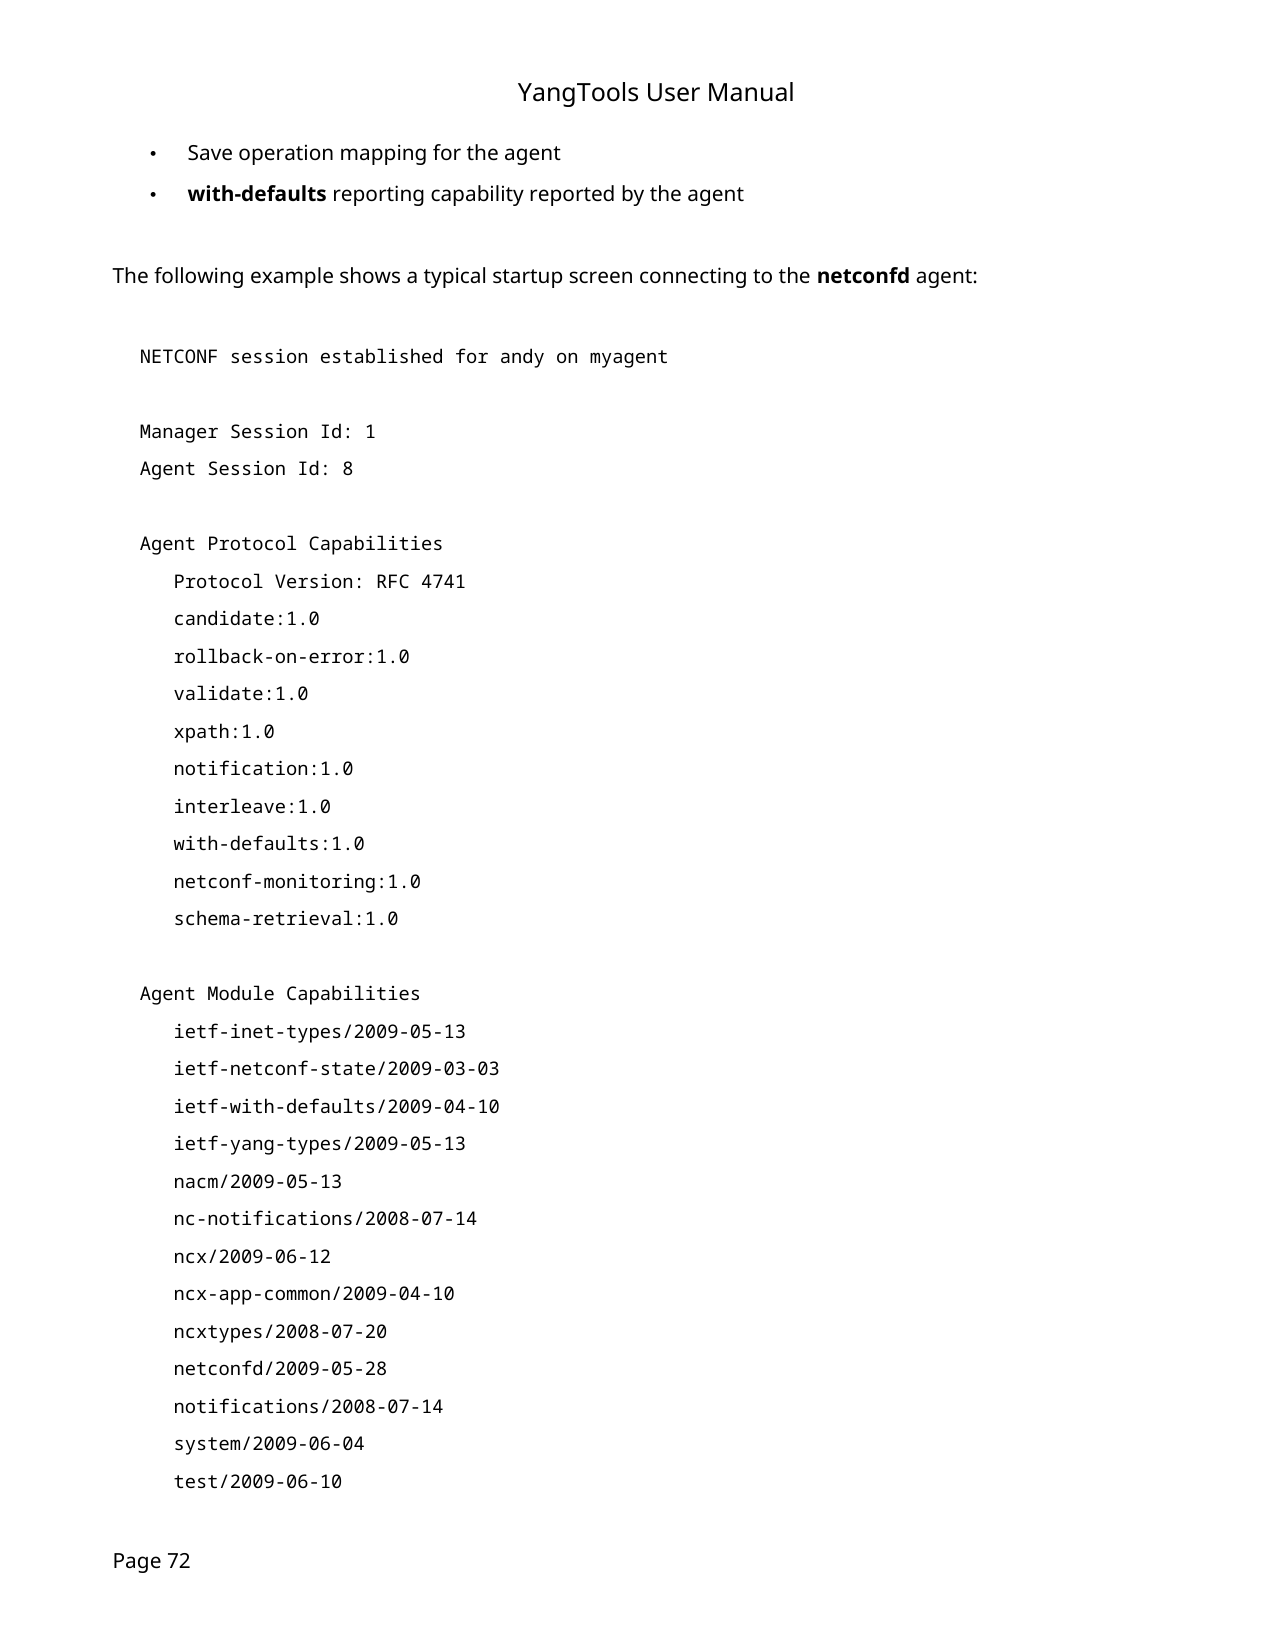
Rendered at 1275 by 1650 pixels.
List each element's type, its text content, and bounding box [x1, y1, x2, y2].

text ncx/2009-06-12 [139, 1243, 1200, 1269]
text rollback-on-error:1.0 [139, 643, 1200, 669]
text ietf-inet-types/2009-05-13 [139, 1018, 1200, 1044]
text candidate:1.0 [139, 606, 1200, 631]
text test/2009-06-10 [139, 1468, 1200, 1494]
text nacm/2009-05-13 [139, 1168, 1200, 1194]
list Save operation mapping for the agent [150, 138, 1200, 167]
text ietf-with-defaults/2009-04-10 [139, 1093, 1200, 1119]
text notifications/2008-07-14 [139, 1393, 1200, 1419]
text Agent Protocol Capabilities [139, 531, 1200, 556]
text with-defaults:1.0 [139, 831, 1200, 856]
text Manager Session Id: 1 [139, 418, 1200, 444]
text ncx-app-common/2009-04-10 [139, 1281, 1200, 1306]
text netconf-monitoring:1.0 [139, 868, 1200, 894]
text Agent Session Id: 8 [139, 456, 1200, 481]
text ncxtypes/2008-07-20 [139, 1318, 1200, 1344]
text NETCONF session established for andy on myagent [139, 343, 1200, 369]
text validate:1.0 [139, 681, 1200, 706]
text ietf-yang-types/2009-05-13 [139, 1131, 1200, 1156]
text ietf-netconf-state/2009-03-03 [139, 1056, 1200, 1081]
text netconfd/2009-05-28 [139, 1356, 1200, 1381]
text interleave:1.0 [139, 793, 1200, 819]
text xpath:1.0 [139, 718, 1200, 744]
text system/2009-06-04 [139, 1431, 1200, 1456]
text nc-notifications/2008-07-14 [139, 1206, 1200, 1231]
text Agent Module Capabilities [139, 981, 1200, 1006]
text Protocol Version: RFC 4741 [139, 568, 1200, 594]
text notification:1.0 [139, 756, 1200, 781]
list with-defaults reporting capability reported by the agent [150, 179, 1200, 208]
text The following example shows a typical startup screen connecting to the netconfd agent: [112, 261, 1200, 290]
text schema-retrieval:1.0 [139, 906, 1200, 931]
